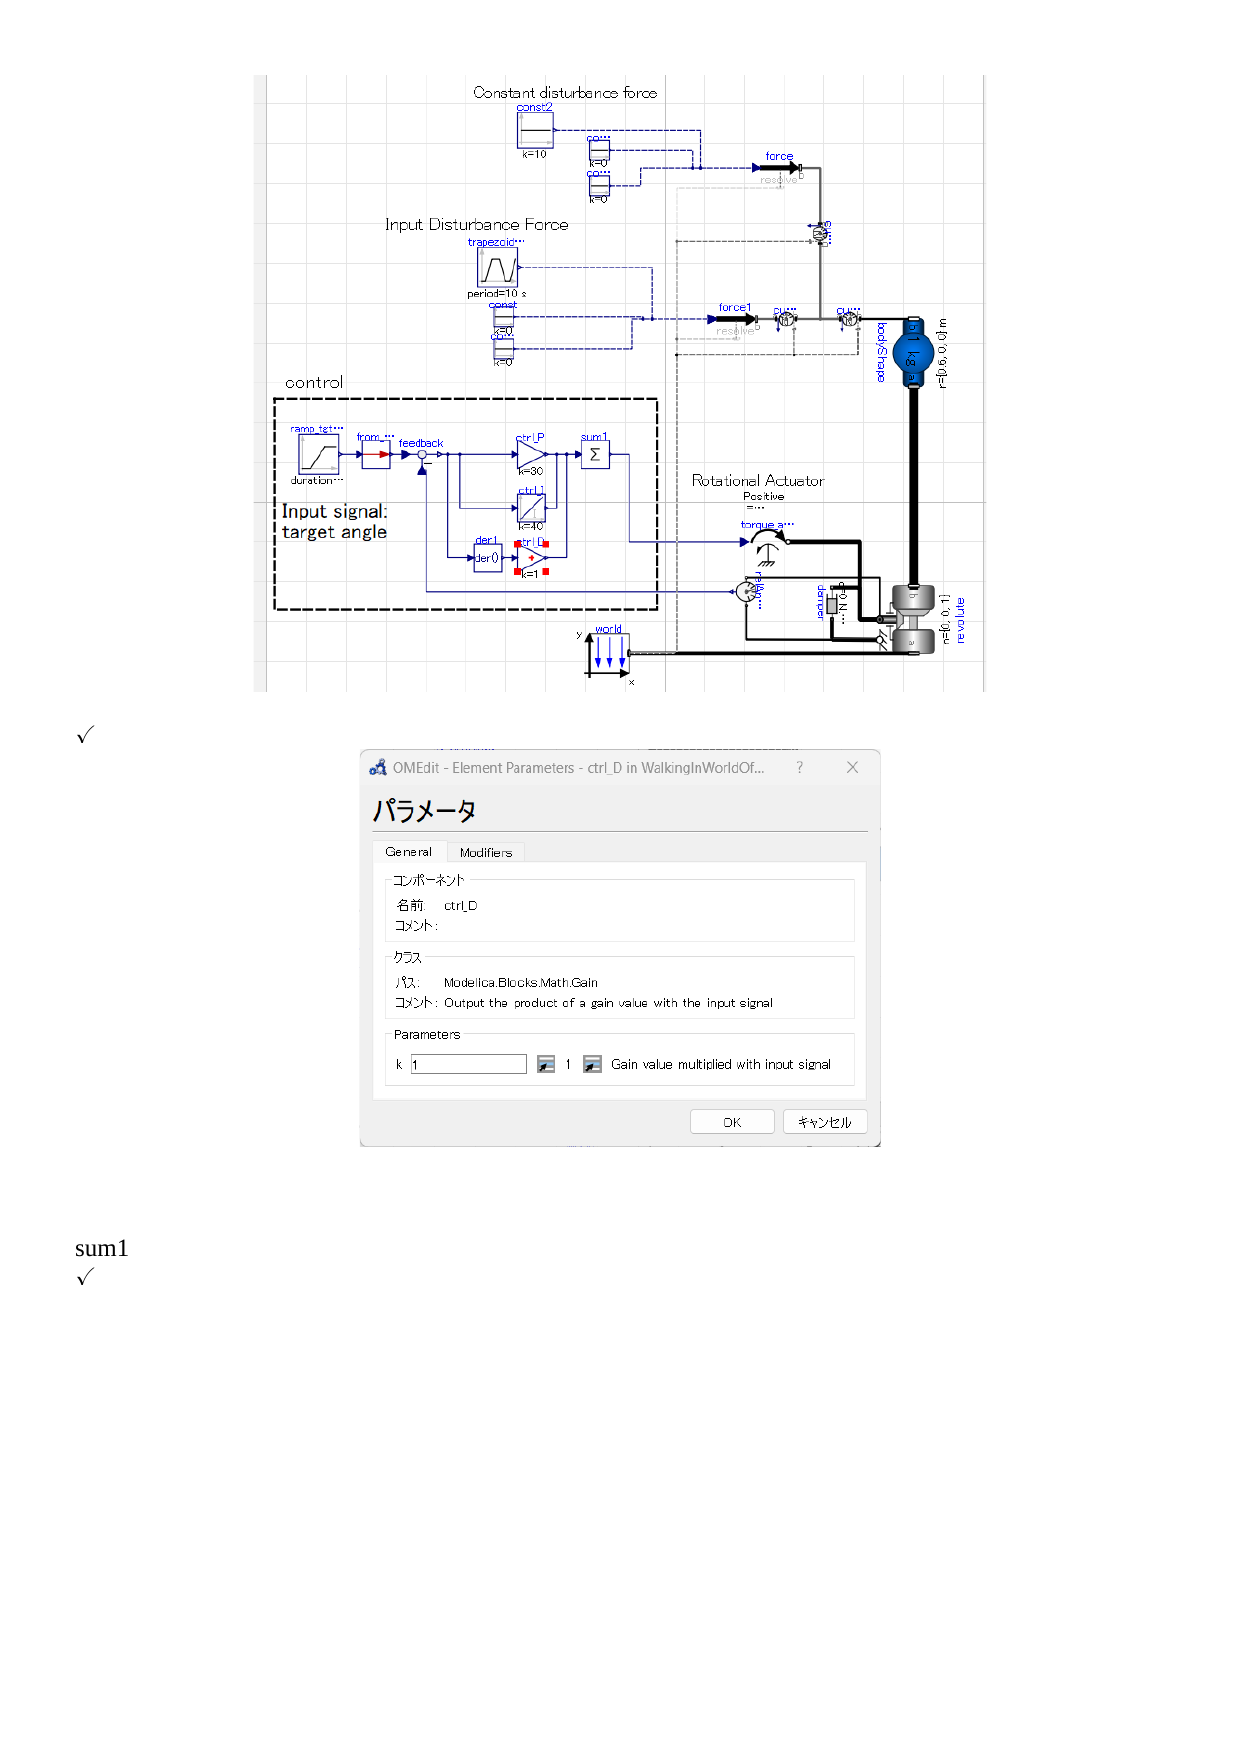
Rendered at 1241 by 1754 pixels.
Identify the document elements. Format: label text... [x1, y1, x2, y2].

picture [359, 749, 881, 1147]
text ✓ [75, 721, 1165, 749]
text ✓ [75, 1262, 1165, 1291]
text sum1 [75, 1233, 1165, 1262]
picture [253, 75, 987, 692]
